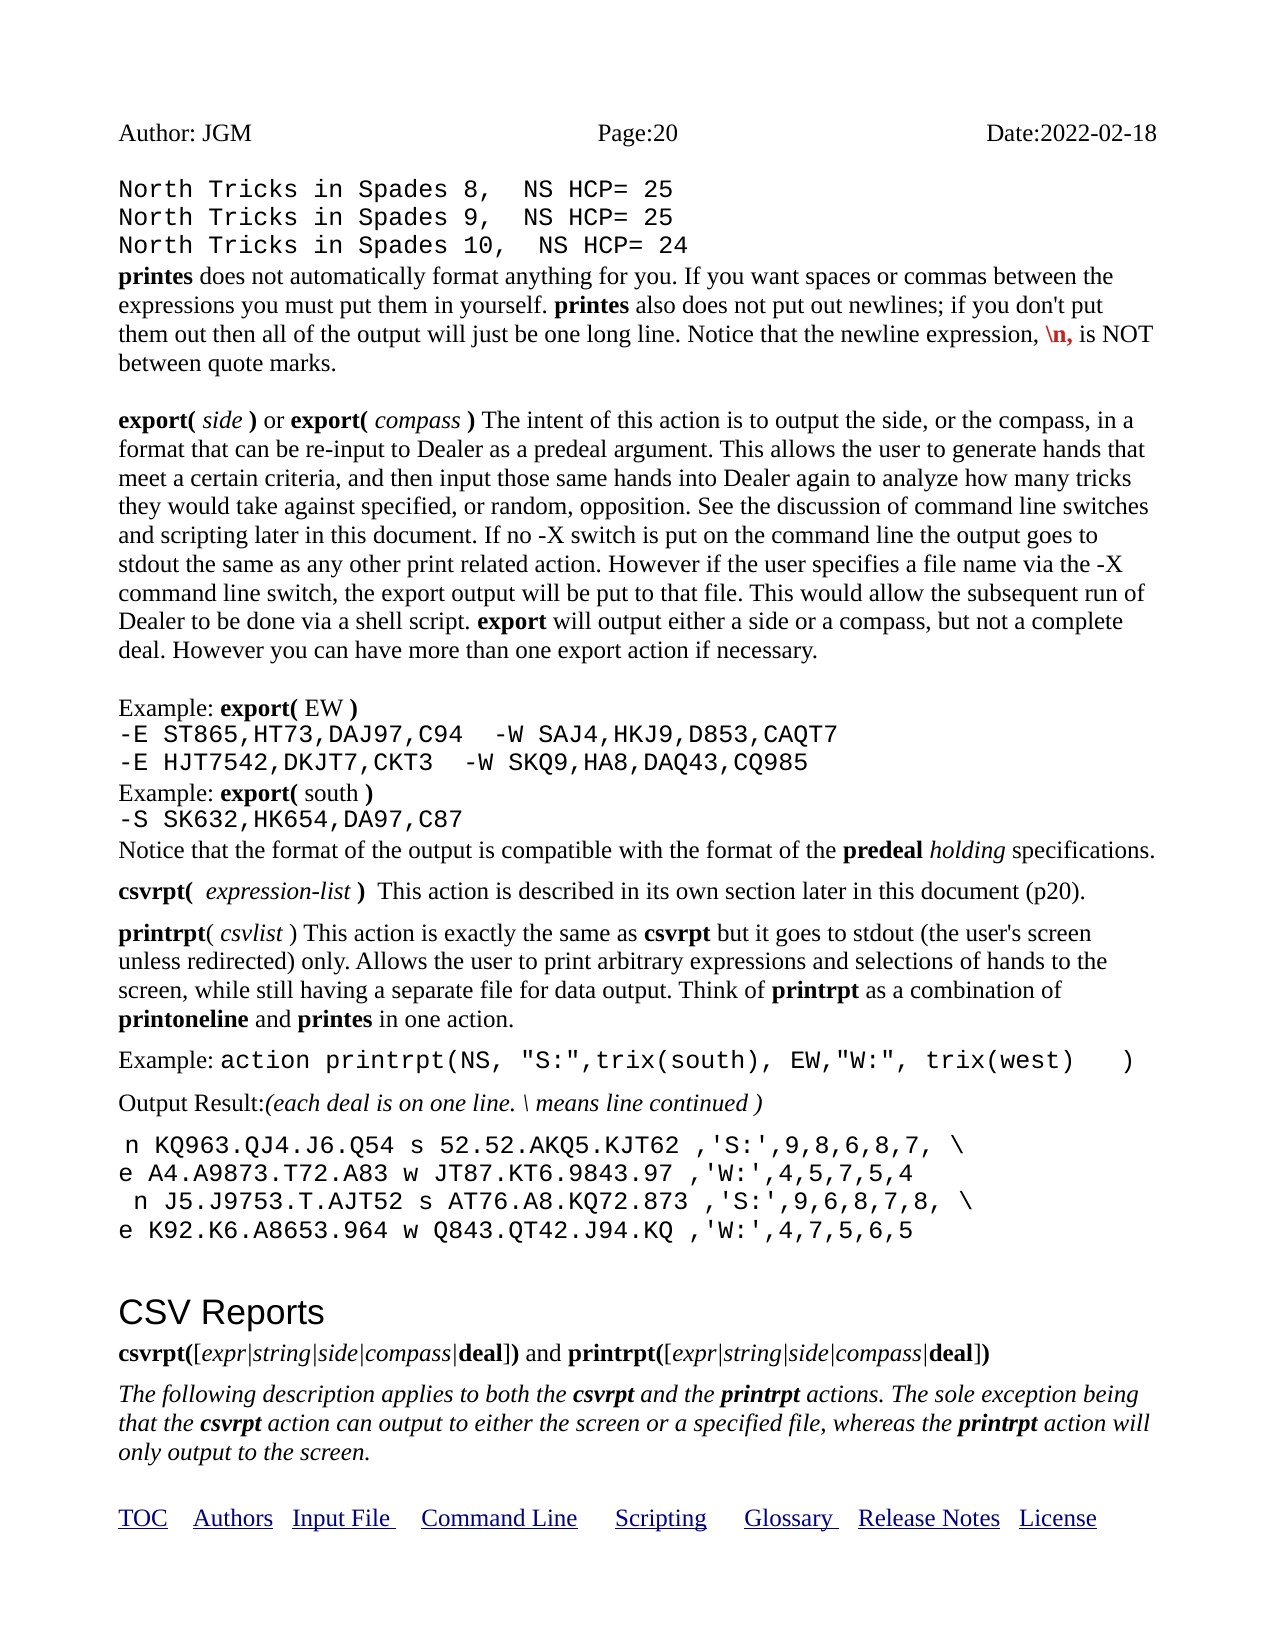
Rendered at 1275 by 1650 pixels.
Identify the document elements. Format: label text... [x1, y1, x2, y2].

text n KQ963.QJ4.J6.Q54 s 52.52.AKQ5.KJT62 ,'S:',9,8,6,8,7, \ [118, 1130, 1157, 1161]
text Example: action printrpt(NS, "S:",trix(south), EW,"W:", trix(west) ) [118, 1045, 1157, 1076]
text export( side ) or export( compass ) The intent of this action is to output the side, or the compass, in a format that can be re-input to Dealer as a predeal argument. This allows the user to generate hands that meet a certain criteria, and then input those same hands into Dealer again to analyze how many tricks they would take against specified, or random, opposition. See the discussion of command line switches and scripting later in this document. If no -X switch is put on the command line the output goes to stdout the same as any other print related action. However if the user specifies a file name via the -X command line switch, the export output will be put to that file. This would allow the subsequent run of Dealer to be done via a shell script. export will output either a side or a compass, but not a complete deal. However you can have more than one export action if necessary. [118, 405, 1157, 664]
text -E ST865,HT73,DAJ97,C94 -W SAJ4,HKJ9,D853,CAQT7 [118, 721, 1157, 750]
text e A4.A9873.T72.A83 w JT87.KT6.9843.97 ,'W:',4,5,7,5,4 [118, 1161, 1157, 1189]
text n J5.J9753.T.AJT52 s AT76.A8.KQ72.873 ,'S:',9,6,8,7,8, \ [118, 1189, 1157, 1217]
text -S SK632,HK654,DA97,C87 [118, 807, 1157, 835]
text -E HJT7542,DKJT7,CKT3 -W SKQ9,HA8,DAQ43,CQ985 [118, 750, 1157, 778]
text csvrpt( expression-list ) This action is described in its own section later in this document (p20). [118, 876, 1157, 905]
text printes does not automatically format anything for you. If you want spaces or commas between the expressions you must put them in yourself. printes also does not put out newlines; if you don't put them out then all of the output will just be one long line. Notice that the newline expression, \n, is NOT between quote marks. [118, 261, 1157, 376]
text Output Result:(each deal is on one line. \ means line continued ) [118, 1088, 1157, 1117]
text Example: export( EW ) [118, 693, 1157, 721]
text Notice that the format of the output is compatible with the format of the predeal holding specifications. [118, 835, 1157, 864]
text North Tricks in Spades 8, NS HCP= 25 [118, 176, 1157, 205]
text e K92.K6.A8653.964 w Q843.QT42.J94.KQ ,'W:',4,7,5,6,5 [118, 1217, 1157, 1246]
text csvrpt([expr|string|side|compass|deal]) and printrpt([expr|string|side|compass|deal]) [118, 1338, 1157, 1367]
text printrpt( csvlist ) This action is exactly the same as csvrpt but it goes to stdout (the user's screen unless redirected) only. Allows the user to print arbitrary expressions and selections of hands to the screen, while still having a separate file for data output. Think of printrpt as a combination of printoneline and printes in one action. [118, 918, 1157, 1033]
text North Tricks in Spades 9, NS HCP= 25 [118, 205, 1157, 233]
text North Tricks in Spades 10, NS HCP= 24 [118, 233, 1157, 261]
text The following description applies to both the csvrpt and the printrpt actions. The sole exception being that the csvrpt action can output to either the screen or a specified file, whereas the printrpt action will only output to the screen. [118, 1379, 1157, 1466]
subtitle CSV Reports [118, 1291, 1157, 1332]
text Example: export( south ) [118, 778, 1157, 807]
